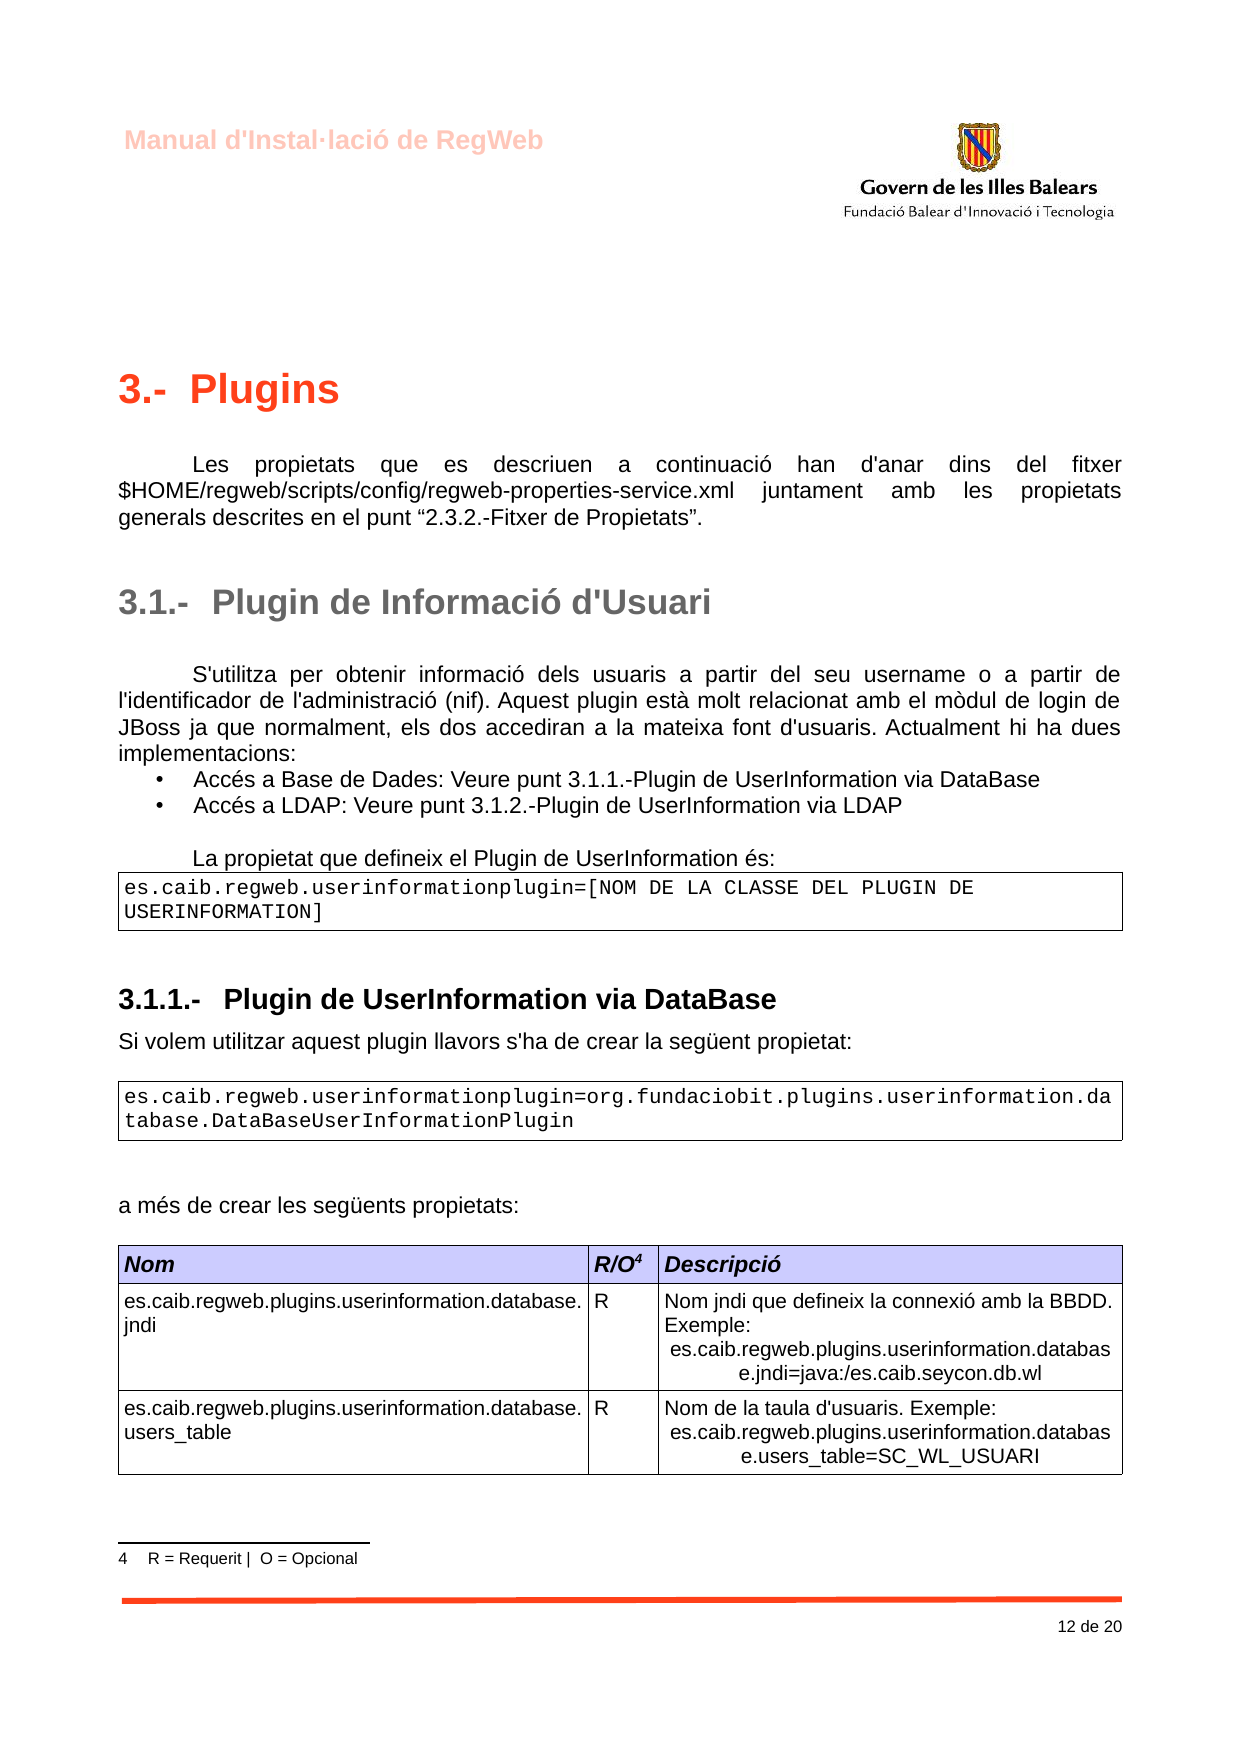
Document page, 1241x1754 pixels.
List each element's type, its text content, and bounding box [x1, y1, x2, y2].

table_cell es.caib.regweb.plugins.userinformation.database.users_table [119, 1391, 588, 1474]
table_header Descripció [659, 1246, 1122, 1283]
list Accés a Base de Dades: Veure punt 3.1.1.-Plugin de UserInformation via DataBase [156, 766, 1122, 792]
table_header Nom [119, 1246, 588, 1283]
table_cell Nom jndi que defineix la connexió amb la BBDD. Exemple: es.caib.regweb.plugins.userinformation.database.jndi=java:/es.caib.seycon.db.wl [659, 1284, 1122, 1390]
text S'utilitza per obtenir informació dels usuaris a partir del seu username o a partir de l'identificador de l'administració (nif). Aquest plugin està molt relacionat amb el mòdul de login de JBoss ja que normalment, els dos accediran a la mateixa font d'usuaris. Actualment hi ha dues implementacions: [118, 661, 1122, 766]
text Si volem utilitzar aquest plugin llavors s'ha de crear la següent propietat: [118, 1028, 1122, 1054]
subtitle Plugin de Informació d'Usuari [118, 581, 1122, 622]
table_cell Nom de la taula d'usuaris. Exemple: es.caib.regweb.plugins.userinformation.database.users_table=SC_WL_USUARI [659, 1391, 1122, 1474]
list Accés a LDAP: Veure punt 3.1.2.-Plugin de UserInformation via LDAP [156, 792, 1122, 819]
text La propietat que defineix el Plugin de UserInformation és: [118, 845, 1122, 872]
table_cell R [589, 1391, 658, 1474]
subtitle Plugins [118, 364, 1122, 412]
text a més de crear les següents propietats: [118, 1192, 1122, 1219]
table_cell R [589, 1284, 658, 1390]
table_header R/O [589, 1246, 658, 1283]
table_header es.caib.regweb.userinformationplugin=org.fundaciobit.plugins.userinformation.database.DataBaseUserInformationPlugin [119, 1082, 1122, 1139]
text Les propietats que es descriuen a continuació han d'anar dins del fitxer $HOME/regweb/scripts/config/regweb-properties-service.xml juntament amb les propietats generals descrites en el punt “2.3.2.-Fitxer de Propietats”. [118, 451, 1122, 530]
picture [840, 123, 1117, 220]
subtitle Plugin de UserInformation via DataBase [118, 982, 1122, 1015]
table_header es.caib.regweb.userinformationplugin=[NOM DE LA CLASSE DEL PLUGIN DE USERINFORMATION] [119, 873, 1122, 930]
table_cell es.caib.regweb.plugins.userinformation.database.jndi [119, 1284, 588, 1390]
